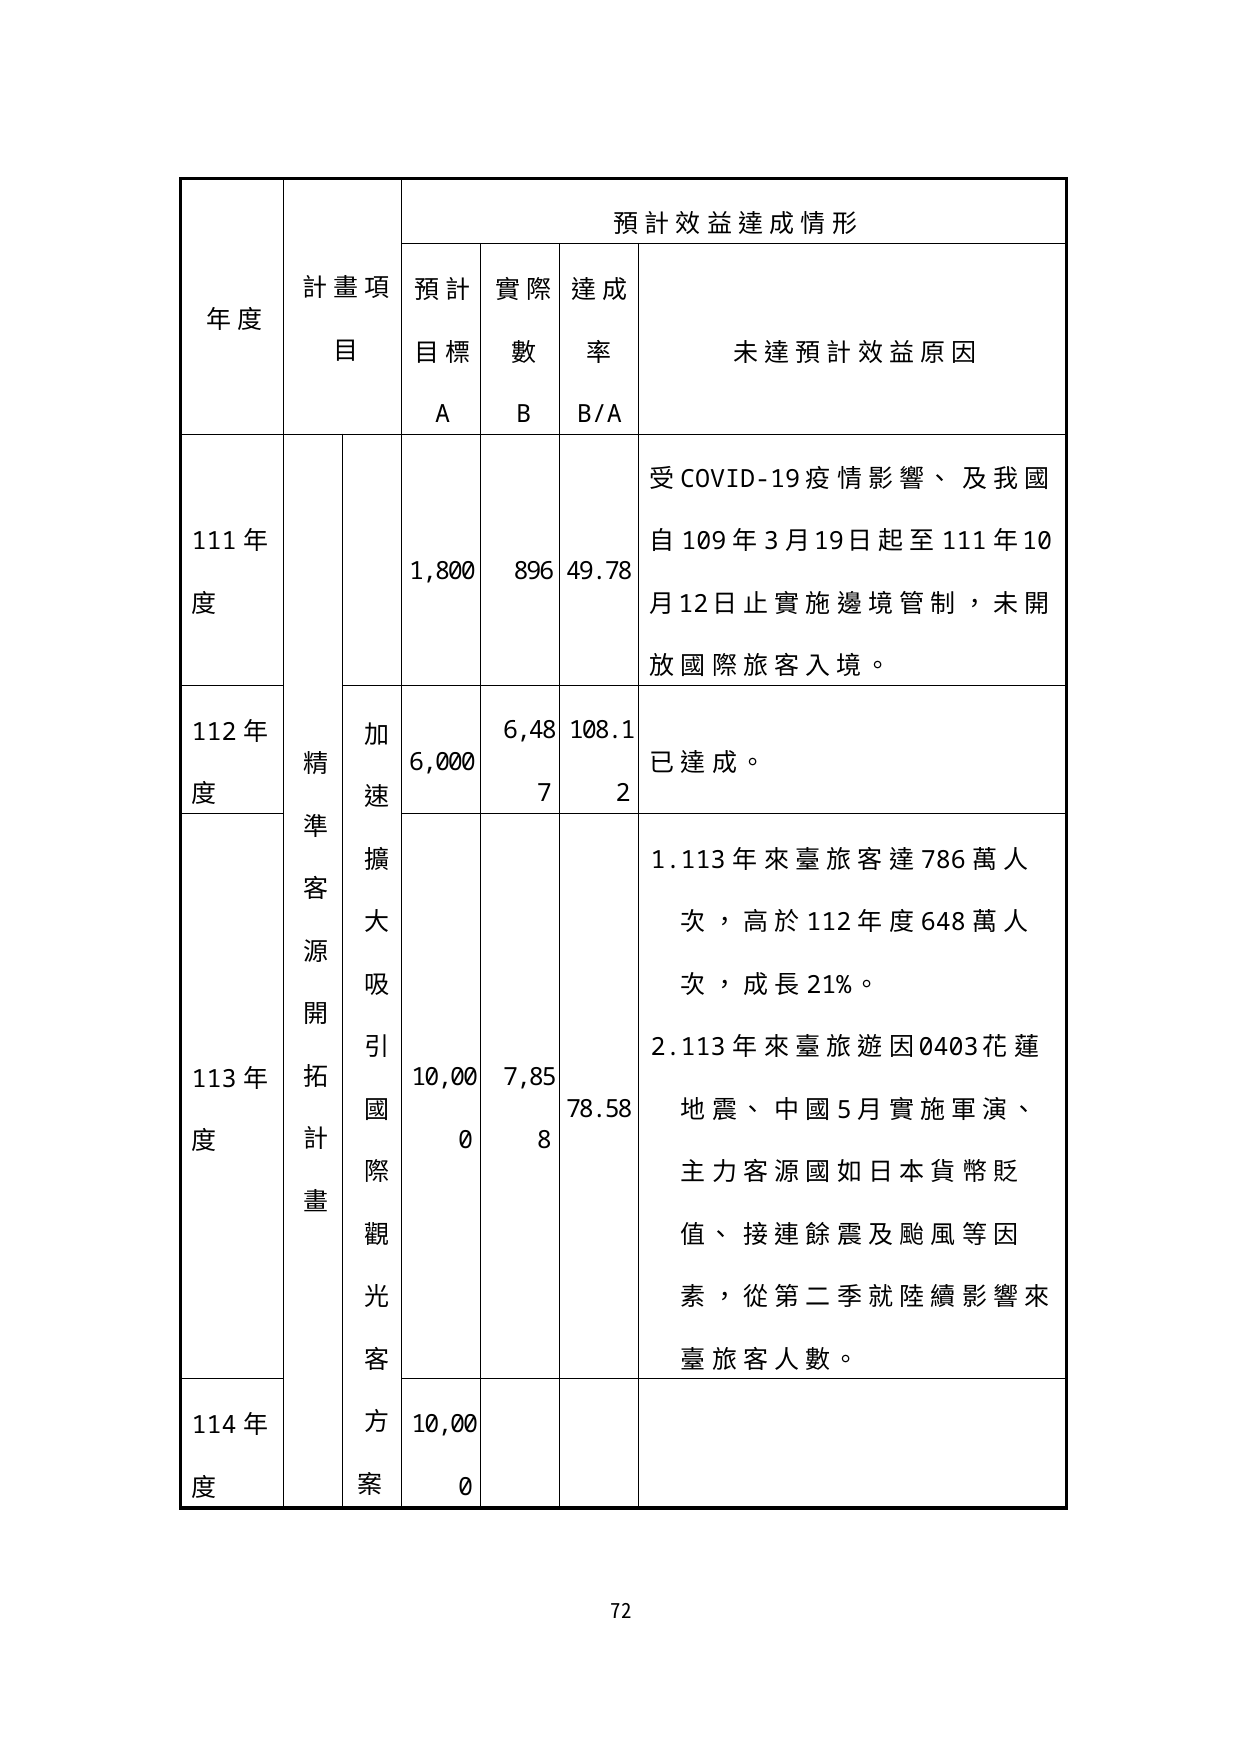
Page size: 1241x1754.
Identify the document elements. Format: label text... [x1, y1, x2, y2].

table_cell 49.78 [560, 435, 638, 684]
table_cell 111年度 [182, 435, 283, 684]
table_cell 10,000 [402, 814, 480, 1378]
table_cell 受COVID-19疫情影響、及我國自109年3月19日起至111年10月12日止實施邊境管制，未開放國際旅客入境。 [639, 435, 1065, 684]
table_cell 達成率B/A [560, 244, 638, 433]
table_cell 113年度 [182, 814, 283, 1378]
table_cell 1.113年來臺旅客達786萬人次，高於112年度648萬人次，成長21%。 2.113年來臺旅遊因0403花蓮地震、中國5月實施軍演、主力客源國如日本貨幣貶值、接連餘震及颱風等因素，從第二季就陸續影響來臺旅客人數。 [639, 814, 1065, 1378]
table_header 年度 [182, 180, 283, 433]
table_header 預計效益達成情形 [402, 180, 1065, 243]
table_cell 未達預計效益原因 [639, 244, 1065, 433]
table_cell 108.12 [560, 686, 638, 813]
table_cell 6,487 [481, 686, 559, 813]
table_cell 實際數 B [481, 244, 559, 433]
table_cell 896 [481, 435, 559, 684]
table_cell 10,000 [402, 1379, 480, 1506]
table_header 計畫項目 [284, 180, 401, 433]
table_cell 78.58 [560, 814, 638, 1378]
table_cell 112年度 [182, 686, 283, 813]
table_cell 7,858 [481, 814, 559, 1378]
table_cell 1,800 [402, 435, 480, 684]
table_cell 加速擴大 吸引 國際 觀光 客方 案 [343, 686, 401, 1506]
table_cell 6,000 [402, 686, 480, 813]
table_cell [560, 1379, 638, 1506]
table_cell [343, 435, 401, 684]
table_cell [481, 1379, 559, 1506]
table_cell 114年度 [182, 1379, 283, 1506]
table_cell 精準 客源 開拓 計畫 [284, 435, 342, 1506]
table_cell 預計目標A [402, 244, 480, 433]
table_cell 已達成。 [639, 686, 1065, 813]
table_cell [639, 1379, 1065, 1506]
